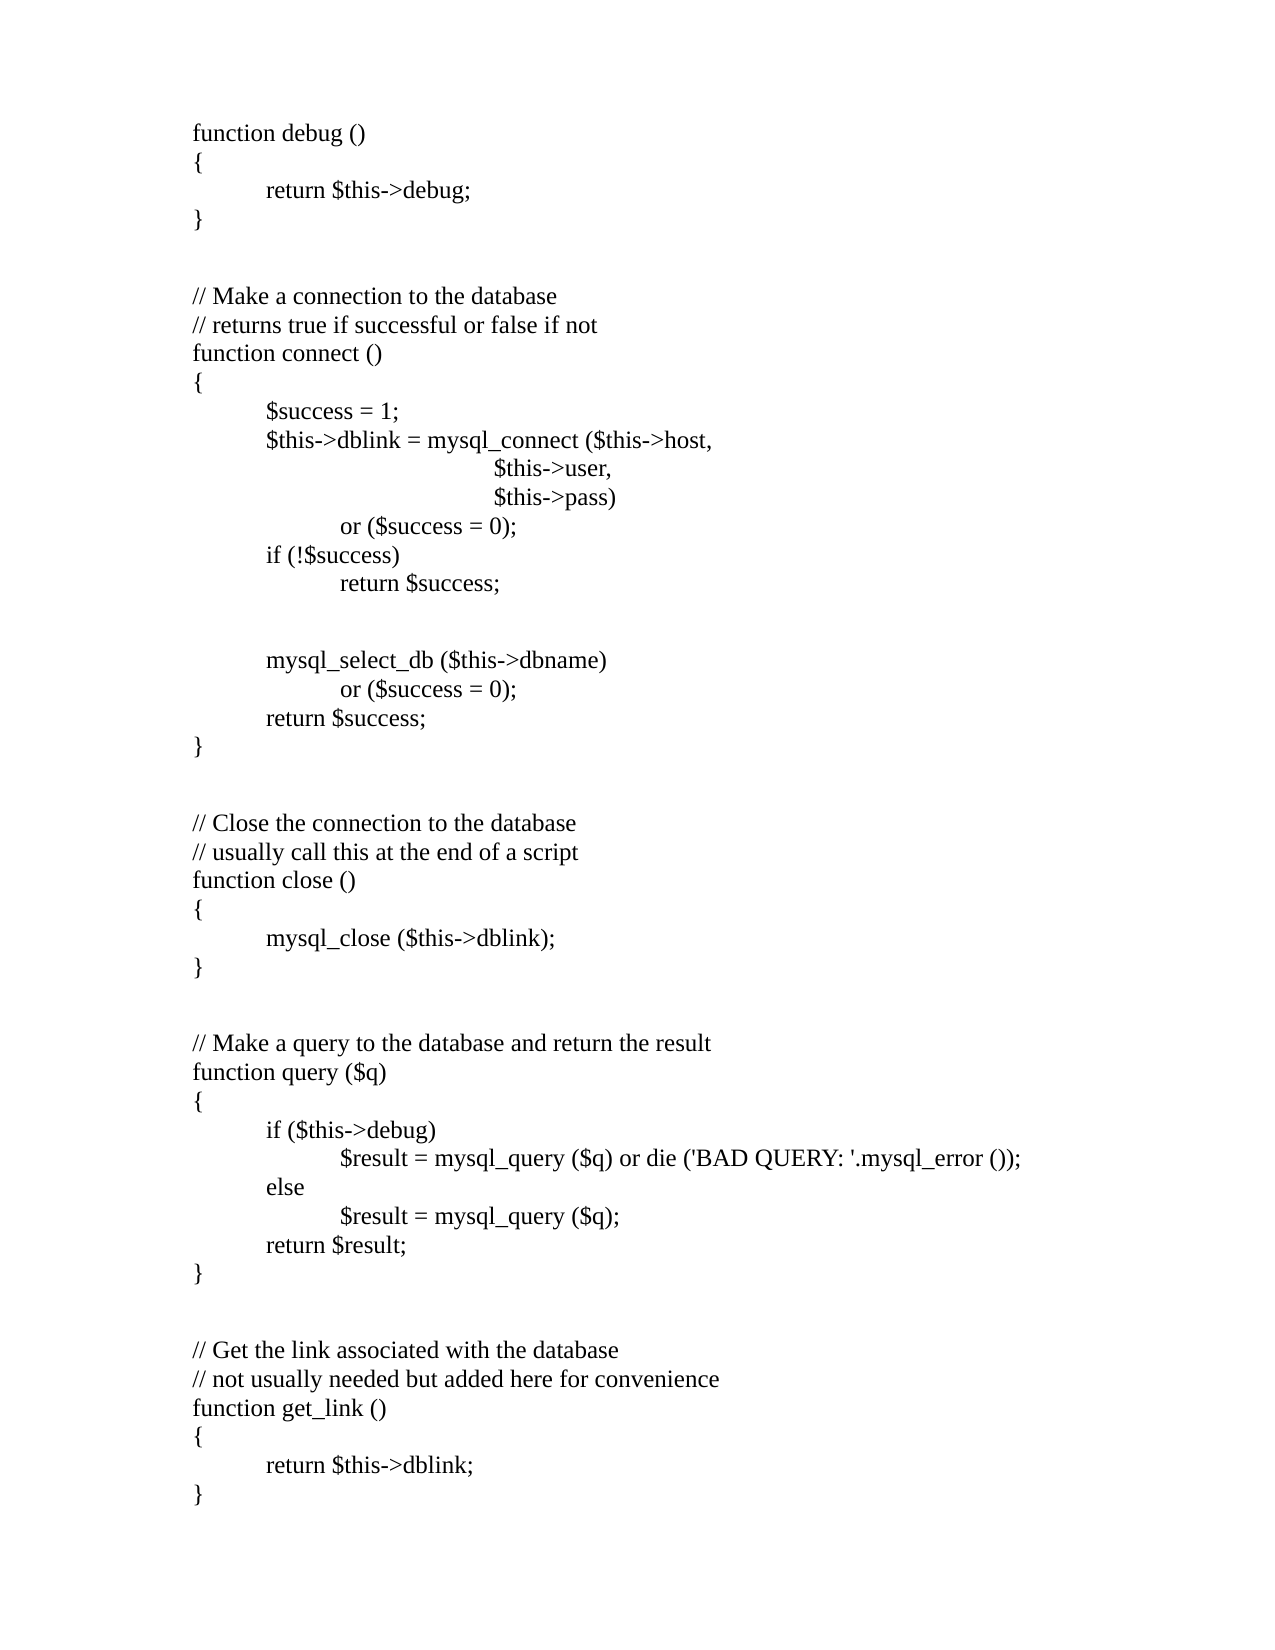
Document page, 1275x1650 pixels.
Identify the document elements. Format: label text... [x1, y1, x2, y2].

text return $result; [118, 1230, 1157, 1258]
text $success = 1; [118, 396, 1157, 425]
text return $this->debug; [118, 176, 1157, 204]
text if (!$success) [118, 540, 1157, 568]
text if ($this->debug) [118, 1115, 1157, 1143]
text } [118, 731, 1157, 760]
text } [118, 204, 1157, 233]
text } [118, 1479, 1157, 1508]
text mysql_select_db ($this->dbname) [118, 645, 1157, 674]
text { [118, 1421, 1157, 1450]
text or ($success = 0); [118, 674, 1157, 703]
text // Close the connection to the database [118, 808, 1157, 837]
text // Get the link associated with the database [118, 1335, 1157, 1364]
text $this->dblink = mysql_connect ($this->host, [118, 425, 1157, 453]
text $result = mysql_query ($q) or die ('BAD QUERY: '.mysql_error ()); [118, 1143, 1157, 1172]
text $this->user, [118, 453, 1157, 482]
text function connect () [118, 338, 1157, 367]
text } [118, 952, 1157, 981]
text // usually call this at the end of a script [118, 837, 1157, 866]
text } [118, 1258, 1157, 1287]
text // not usually needed but added here for convenience [118, 1364, 1157, 1393]
text { [118, 894, 1157, 923]
text return $success; [118, 568, 1157, 597]
text function close () [118, 866, 1157, 894]
text return $success; [118, 703, 1157, 731]
text mysql_close ($this->dblink); [118, 923, 1157, 952]
text // returns true if successful or false if not [118, 310, 1157, 338]
text function debug () [118, 118, 1157, 147]
text // Make a query to the database and return the result [118, 1028, 1157, 1057]
text $result = mysql_query ($q); [118, 1201, 1157, 1230]
text or ($success = 0); [118, 511, 1157, 540]
text // Make a connection to the database [118, 281, 1157, 310]
text $this->pass) [118, 482, 1157, 511]
text function query ($q) [118, 1057, 1157, 1086]
text { [118, 147, 1157, 176]
text function get_link () [118, 1393, 1157, 1421]
text return $this->dblink; [118, 1450, 1157, 1479]
text { [118, 1086, 1157, 1115]
text { [118, 367, 1157, 396]
text else [118, 1172, 1157, 1201]
